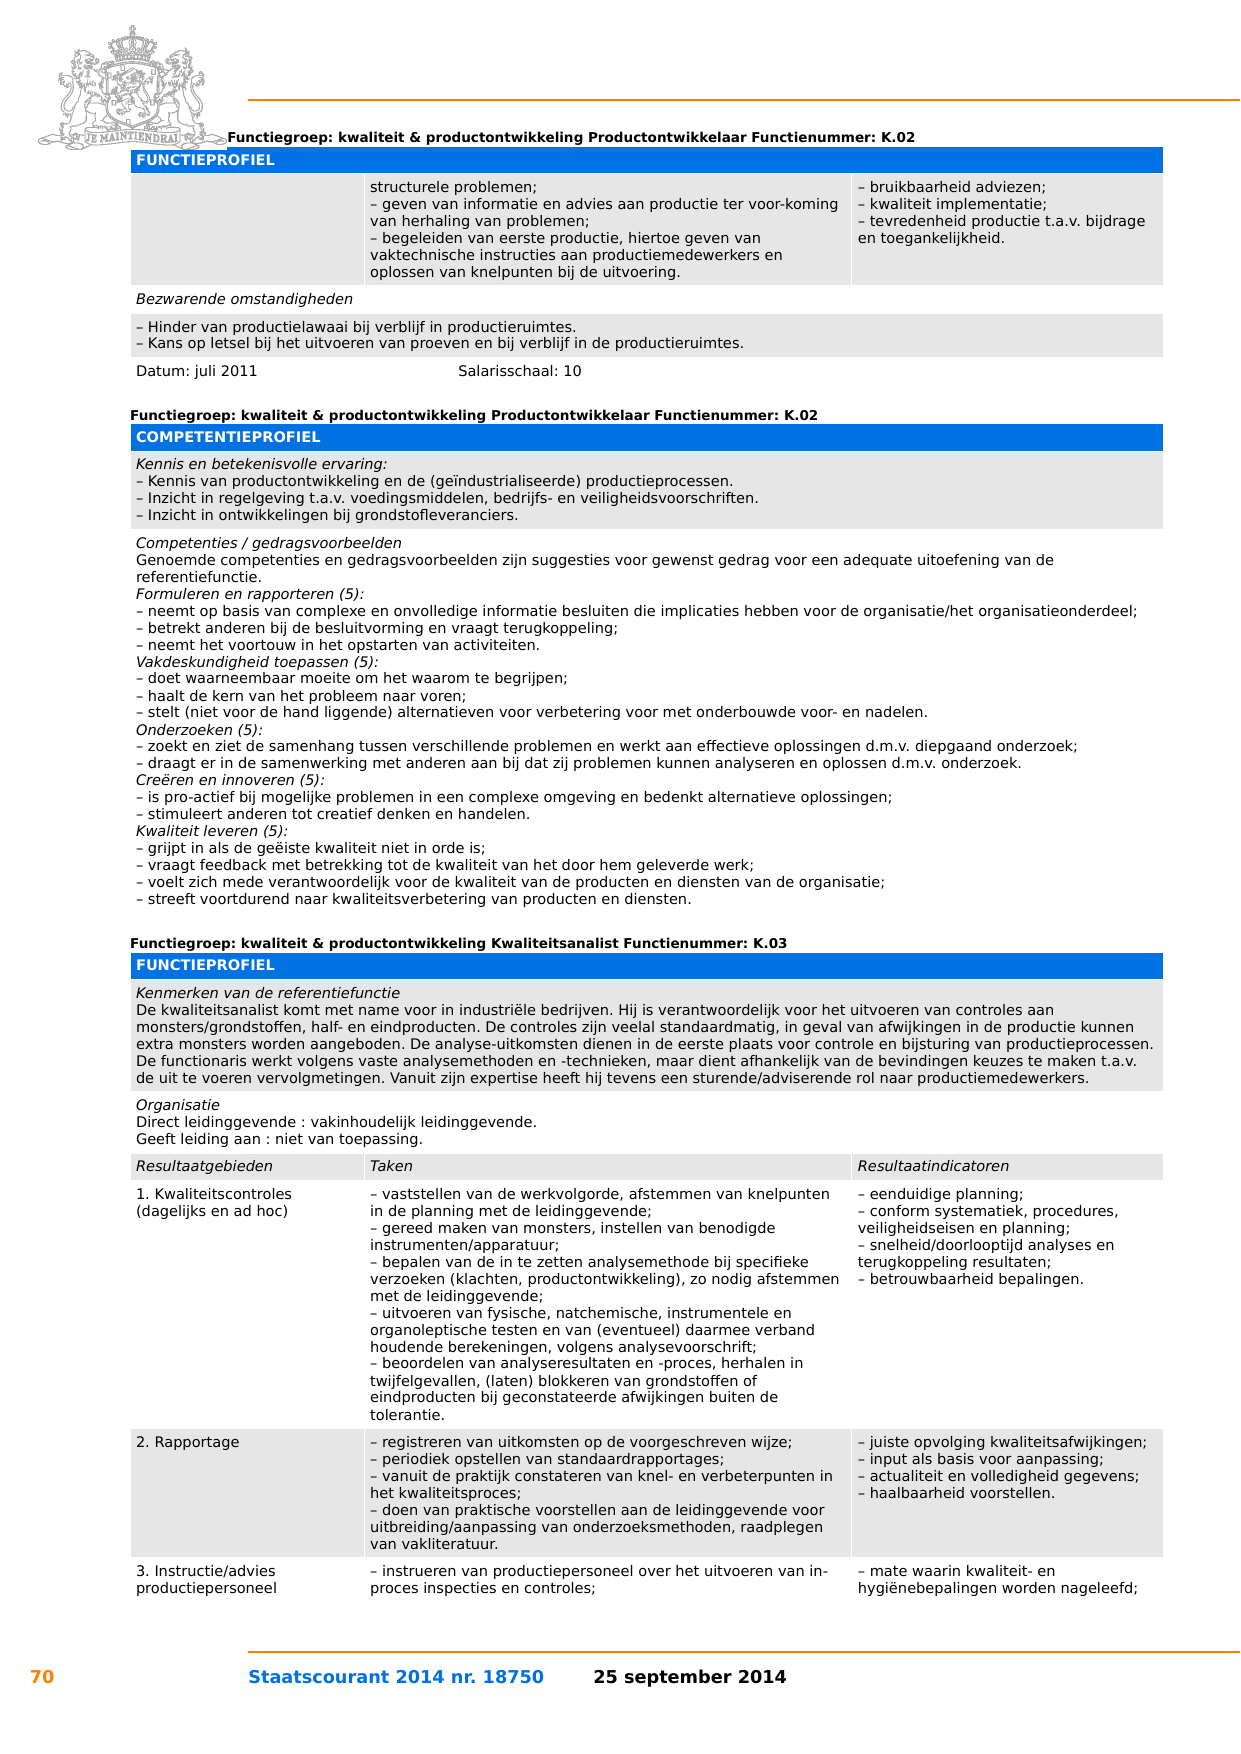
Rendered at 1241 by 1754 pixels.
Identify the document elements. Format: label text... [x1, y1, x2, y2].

table_cell Datum: juli 2011 [131, 358, 452, 384]
table_cell Kenmerken van de referentiefunctie De kwaliteitsanalist komt met name voor in industriële bedrijven. Hij is verantwoordelijk voor het uitvoeren van controles aan monsters/grondstoffen, half- en eindproducten. De controles zijn veelal standaardmatig, in geval van afwijkingen in de productie kunnen extra monsters worden aangeboden. De analyse-uitkomsten dienen in de eerste plaats voor controle en bijsturing van productieprocessen. De functionaris werkt volgens vaste analysemethoden en -technieken, maar dient afhankelijk van de bevindingen keuzes te maken t.a.v. de uit te voeren vervolgmetingen. Vanuit zijn expertise heeft hij tevens een sturende/adviserende rol naar productiemedewerkers. [131, 980, 1163, 1091]
table_cell – bruikbaarheid adviezen; – kwaliteit implementatie; – tevredenheid productie t.a.v. bijdrage en toegankelijkheid. [852, 174, 1163, 285]
table_cell – eenduidige planning; – conform systematiek, procedures, veiligheidseisen en planning; – snelheid/doorlooptijd analyses en terugkoppeling resultaten; – betrouwbaarheid bepalingen. [852, 1181, 1163, 1428]
table_cell FUNCTIEPROFIEL [131, 953, 1163, 979]
table_header Functiegroep: kwaliteit & productontwikkeling Productontwikkelaar Functienummer: K.02 [130, 408, 1163, 423]
table_cell Organisatie Direct leidinggevende : vakinhoudelijk leidinggevende. Geeft leiding aan : niet van toepassing. [131, 1092, 1163, 1152]
table_header Functiegroep: kwaliteit & productontwikkeling Productontwikkelaar Functienummer: K.02 [227, 130, 1163, 146]
table_cell Salarisschaal: 10 [453, 358, 1163, 384]
table_cell 2. Rapportage [131, 1429, 364, 1557]
table_cell COMPETENTIEPROFIEL [131, 424, 1163, 451]
table_cell Taken [365, 1154, 851, 1180]
table_cell Kennis en betekenisvolle ervaring: – Kennis van productontwikkeling en de (geïndustrialiseerde) productieprocessen. – Inzicht in regelgeving t.a.v. voedingsmiddelen, bedrijfs- en veiligheidsvoorschriften. – Inzicht in ontwikkelingen bij grondstofleveranciers. [131, 452, 1163, 529]
table_cell FUNCTIEPROFIEL [131, 147, 1163, 173]
table_cell – juiste opvolging kwaliteitsafwijkingen; – input als basis voor aanpassing; – actualiteit en volledigheid gegevens; – haalbaarheid voorstellen. [852, 1429, 1163, 1557]
table_cell Competenties / gedragsvoorbeelden Genoemde competenties en gedragsvoorbeelden zijn suggesties voor gewenst gedrag voor een adequate uitoefening van de referentiefunctie. Formuleren en rapporteren (5): – neemt op basis van complexe en onvolledige informatie besluiten die implicaties hebben voor de organisatie/het organisatieonderdeel; – betrekt anderen bij de besluitvorming en vraagt terugkoppeling; – neemt het voortouw in het opstarten van activiteiten. Vakdeskundigheid toepassen (5): – doet waarneembaar moeite om het waarom te begrijpen; – haalt de kern van het probleem naar voren; – stelt (niet voor de hand liggende) alternatieven voor verbetering voor met onderbouwde voor- en nadelen. Onderzoeken (5): – zoekt en ziet de samenhang tussen verschillende problemen en werkt aan effectieve oplossingen d.m.v. diepgaand onderzoek; – draagt er in de samenwerking met anderen aan bij dat zij problemen kunnen analyseren en oplossen d.m.v. onderzoek. Creëren en innoveren (5): – is pro-actief bij mogelijke problemen in een complexe omgeving en bedenkt alternatieve oplossingen; – stimuleert anderen tot creatief denken en handelen. Kwaliteit leveren (5): – grijpt in als de geëiste kwaliteit niet in orde is; – vraagt feedback met betrekking tot de kwaliteit van het door hem geleverde werk; – voelt zich mede verantwoordelijk voor de kwaliteit van de producten en diensten van de organisatie; – streeft voortdurend naar kwaliteitsverbetering van producten en diensten. [131, 530, 1163, 913]
picture [38, 25, 227, 150]
table_cell 3. Instructie/advies productiepersoneel [131, 1558, 364, 1602]
table_cell – registreren van uitkomsten op de voorgeschreven wijze; – periodiek opstellen van standaardrapportages; – vanuit de praktijk constateren van knel- en verbeterpunten in het kwaliteitsproces; – doen van praktische voorstellen aan de leidinggevende voor uitbreiding/aanpassing van onderzoeksmethoden, raadplegen van vakliteratuur. [365, 1429, 851, 1557]
table_cell – Hinder van productielawaai bij verblijf in productieruimtes. – Kans op letsel bij het uitvoeren van proeven en bij verblijf in de productieruimtes. [131, 314, 1163, 357]
table_header Functiegroep: kwaliteit & productontwikkeling Kwaliteitsanalist Functienummer: K.03 [130, 936, 1163, 951]
table_cell – mate waarin kwaliteit- en hygiënebepalingen worden nageleefd; [852, 1558, 1163, 1602]
table_cell Resultaatgebieden [131, 1154, 364, 1180]
table_cell [131, 174, 364, 285]
table_cell Resultaatindicatoren [852, 1154, 1163, 1180]
table_cell – vaststellen van de werkvolgorde, afstemmen van knelpunten in de planning met de leidinggevende; – gereed maken van monsters, instellen van benodigde instrumenten/apparatuur; – bepalen van de in te zetten analysemethode bij specifieke verzoeken (klachten, productontwikkeling), zo nodig afstemmen met de leidinggevende; – uitvoeren van fysische, natchemische, instrumentele en organoleptische testen en van (eventueel) daarmee verband houdende berekeningen, volgens analysevoorschrift; – beoordelen van analyseresultaten en -proces, herhalen in twijfelgevallen, (laten) blokkeren van grondstoffen of eindproducten bij geconstateerde afwijkingen buiten de tolerantie. [365, 1181, 851, 1428]
table_cell Bezwarende omstandigheden [131, 286, 1163, 313]
table_cell – instrueren van productiepersoneel over het uitvoeren van in-proces inspecties en controles; [365, 1558, 851, 1602]
table_cell 1. Kwaliteitscontroles (dagelijks en ad hoc) [131, 1181, 364, 1428]
table_cell structurele problemen; – geven van informatie en advies aan productie ter voor-koming van herhaling van problemen; – begeleiden van eerste productie, hiertoe geven van vaktechnische instructies aan productiemedewerkers en oplossen van knelpunten bij de uitvoering. [365, 174, 851, 285]
